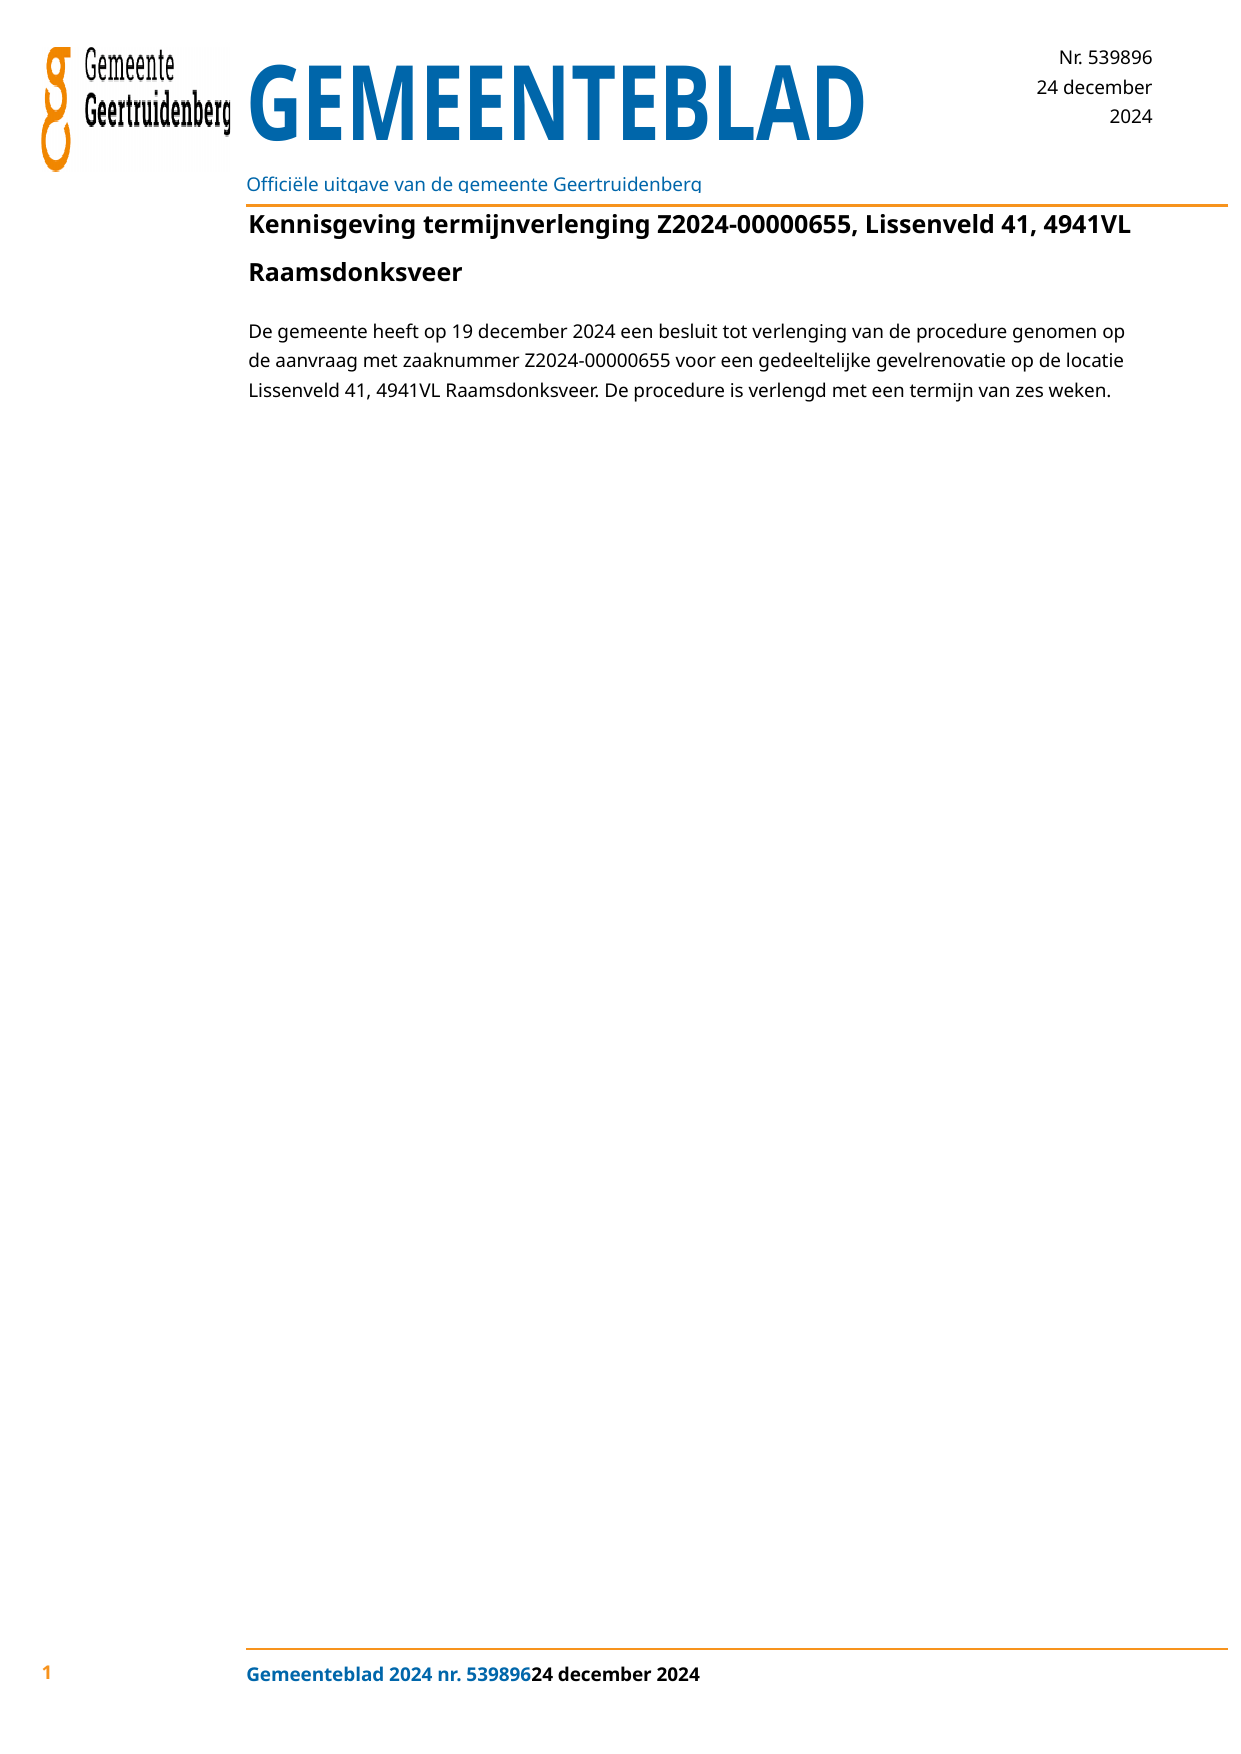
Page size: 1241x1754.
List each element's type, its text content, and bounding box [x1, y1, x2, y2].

picture [41, 47, 231, 172]
text De gemeente heeft op 19 december 2024 een besluit tot verlenging van de procedure genomen op de aanvraag met zaaknummer Z2024-00000655 voor een gedeeltelijke gevelrenovatie op de locatie Lissenveld 41, 4941VL Raamsdonksveer. De procedure is verlengd met een termijn van zes weken. [248, 318, 1152, 403]
text Kennisgeving termijnverlenging Z2024-00000655, Lissenveld 41, 4941VL Raamsdonksveer [248, 207, 1152, 288]
